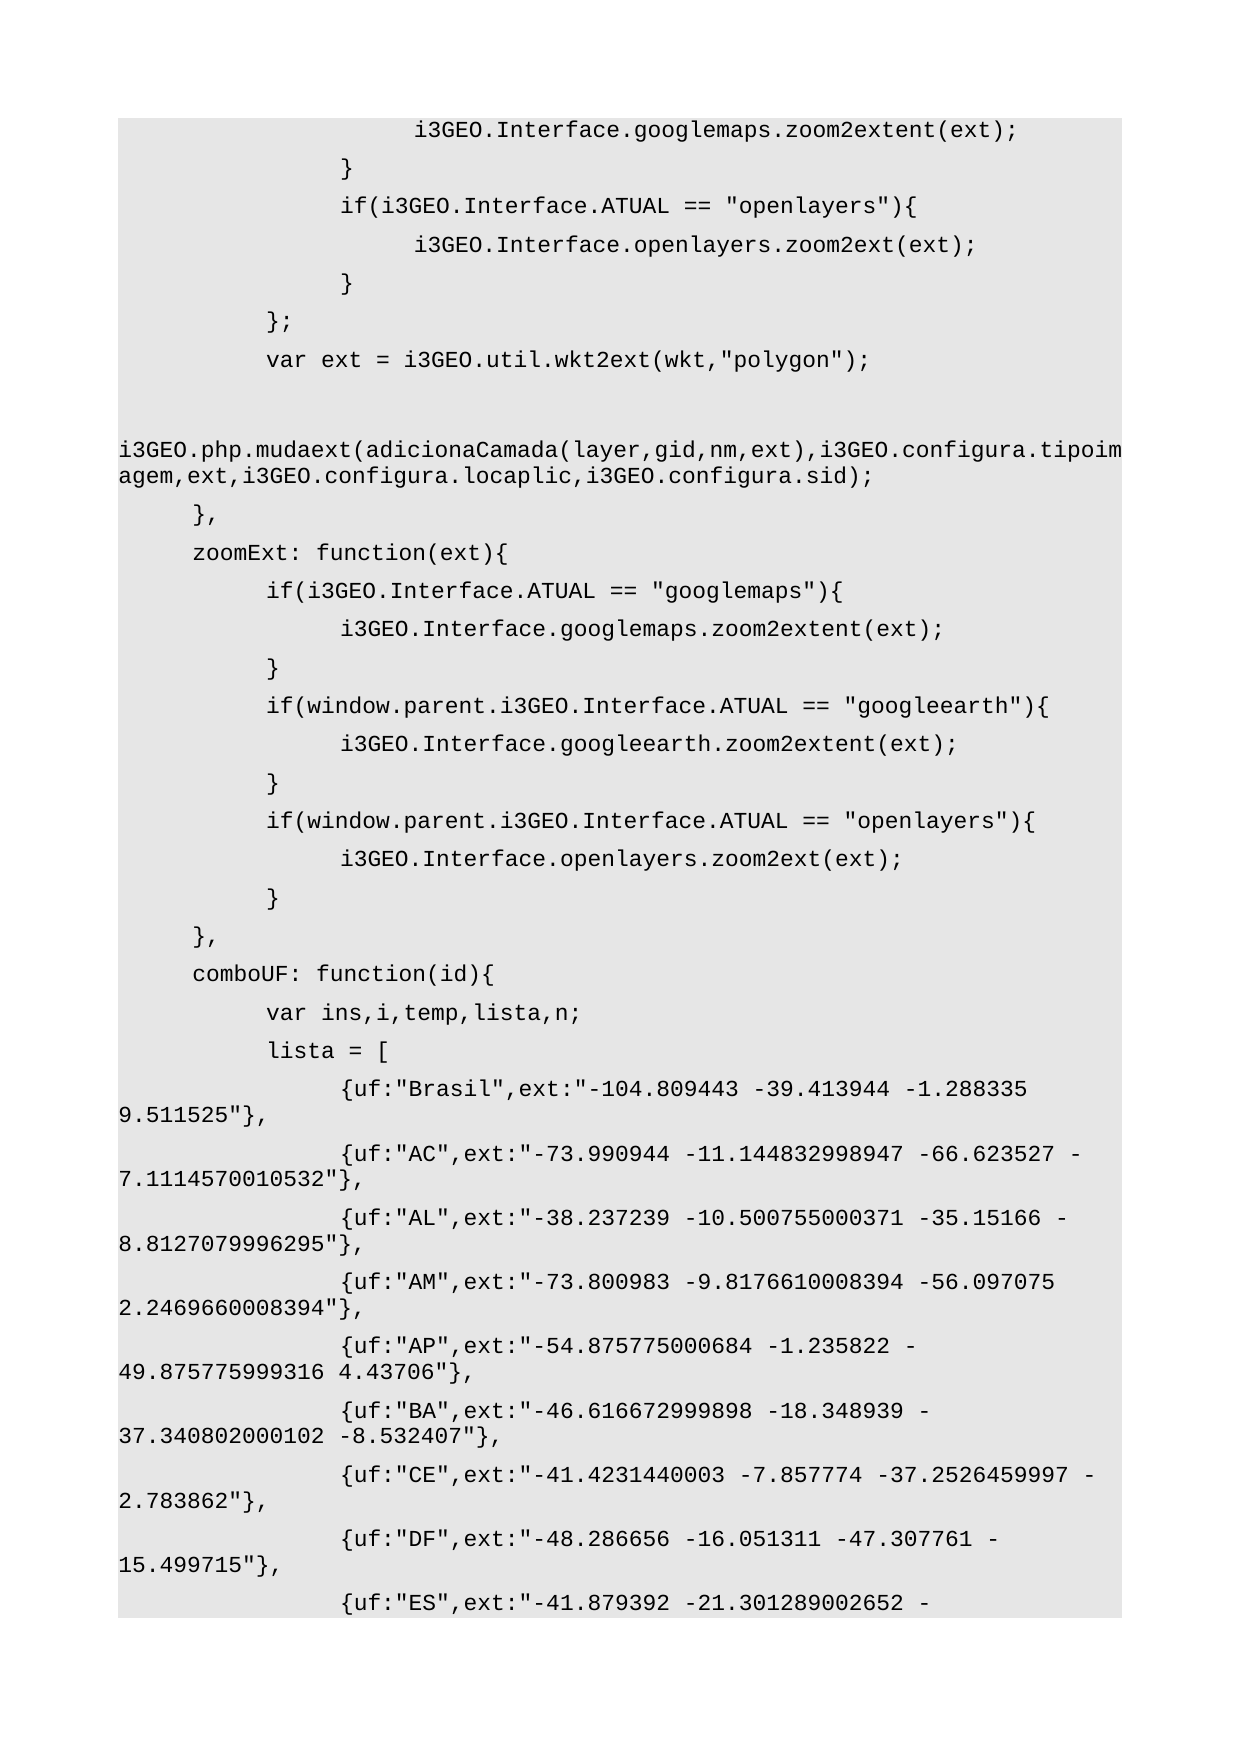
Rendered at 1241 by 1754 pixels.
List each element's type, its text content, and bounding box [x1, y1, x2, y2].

text }, [118, 503, 1122, 528]
text i3GEO.php.mudaext(adicionaCamada(layer,gid,nm,ext),i3GEO.configura.tipoimagem,ext,i3GEO.configura.locaplic,i3GEO.configura.sid); [118, 386, 1122, 490]
text } [118, 656, 1122, 682]
text comboUF: function(id){ [118, 963, 1122, 988]
text if(window.parent.i3GEO.Interface.ATUAL == "openlayers"){ [118, 809, 1122, 835]
text } [118, 886, 1122, 912]
text i3GEO.Interface.googlemaps.zoom2extent(ext); [118, 618, 1122, 643]
text i3GEO.Interface.googlemaps.zoom2extent(ext); [118, 118, 1122, 144]
text {uf:"ES",ext:"-41.879392 -21.301289002652 [118, 1592, 1122, 1618]
text if(window.parent.i3GEO.Interface.ATUAL == "googleearth"){ [118, 694, 1122, 720]
text var ins,i,temp,lista,n; [118, 1001, 1122, 1027]
text }, [118, 924, 1122, 950]
text {uf:"BA",ext:"-46.616672999898 -18.348939 -37.340802000102 -8.532407"}, [118, 1399, 1122, 1451]
text {uf:"CE",ext:"-41.4231440003 -7.857774 -37.2526459997 -2.783862"}, [118, 1463, 1122, 1515]
text i3GEO.Interface.openlayers.zoom2ext(ext); [118, 848, 1122, 873]
text {uf:"AL",ext:"-38.237239 -10.500755000371 -35.15166 -8.8127079996295"}, [118, 1206, 1122, 1258]
text {uf:"AP",ext:"-54.875775000684 -1.235822 -49.875775999316 4.43706"}, [118, 1335, 1122, 1387]
text } [118, 156, 1122, 182]
text i3GEO.Interface.googleearth.zoom2extent(ext); [118, 733, 1122, 758]
text lista = [ [118, 1039, 1122, 1065]
text {uf:"Brasil",ext:"-104.809443 -39.413944 -1.288335 9.511525"}, [118, 1078, 1122, 1129]
text if(i3GEO.Interface.ATUAL == "googlemaps"){ [118, 579, 1122, 605]
text {uf:"AC",ext:"-73.990944 -11.144832998947 -66.623527 -7.1114570010532"}, [118, 1142, 1122, 1194]
text } [118, 271, 1122, 297]
text {uf:"DF",ext:"-48.286656 -16.051311 -47.307761 -15.499715"}, [118, 1527, 1122, 1579]
text } [118, 771, 1122, 797]
text }; [118, 310, 1122, 336]
text zoomExt: function(ext){ [118, 541, 1122, 567]
text {uf:"AM",ext:"-73.800983 -9.8176610008394 -56.097075 2.2469660008394"}, [118, 1270, 1122, 1322]
text i3GEO.Interface.openlayers.zoom2ext(ext); [118, 233, 1122, 259]
text var ext = i3GEO.util.wkt2ext(wkt,"polygon"); [118, 348, 1122, 374]
text if(i3GEO.Interface.ATUAL == "openlayers"){ [118, 195, 1122, 221]
